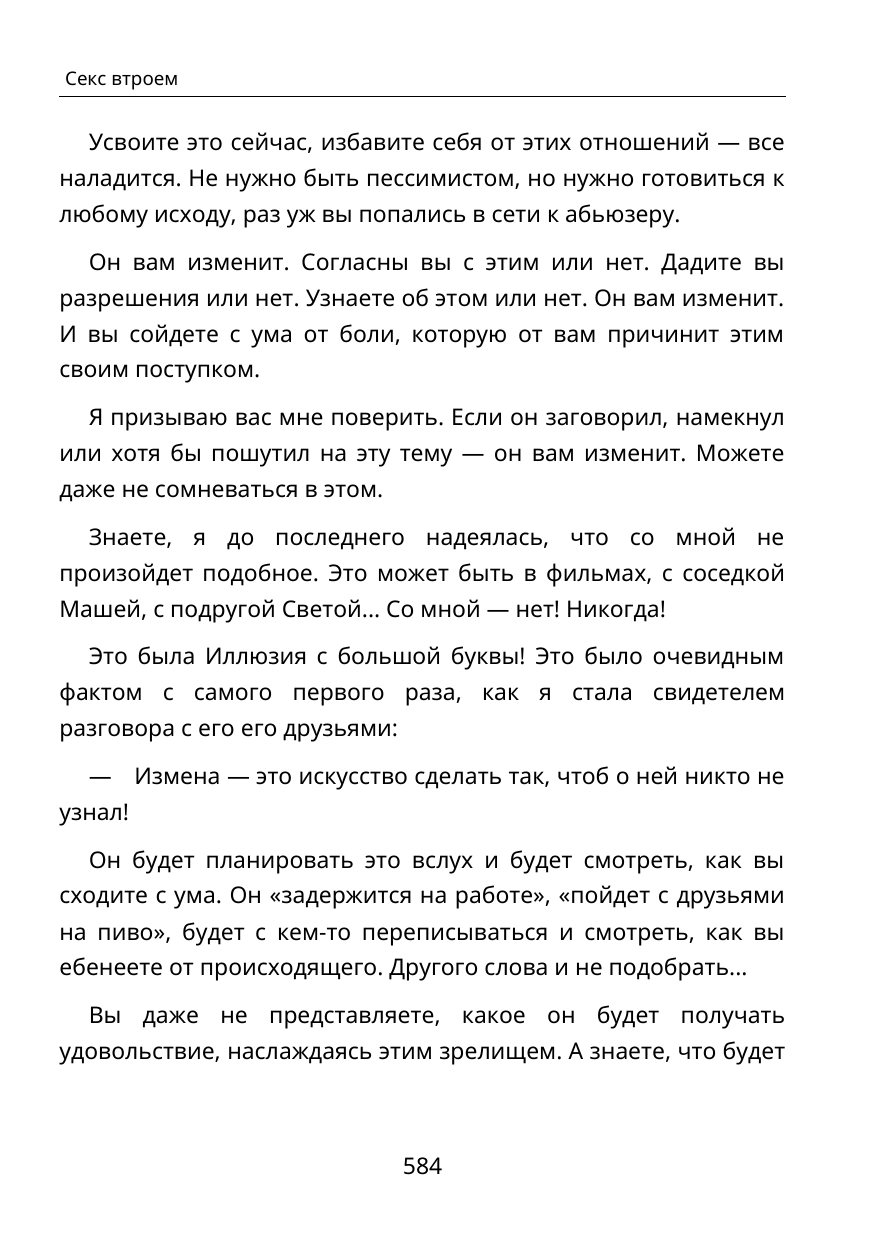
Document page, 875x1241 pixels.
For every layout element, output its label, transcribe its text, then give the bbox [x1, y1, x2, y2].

text Знаете, я до последнего надеялась, что со мной не произойдет подобное. Это может быть в фильмах, с соседкой Машей, с подругой Светой... Со мной — нет! Никогда! [59, 521, 786, 624]
text Усвоите это сейчас, избавите себя от этих отношений — все наладится. Не нужно быть пессимистом, но нужно готовиться к любому исходу, раз уж вы попались в сети к абьюзеру. [59, 126, 786, 229]
text Он будет планировать это вслух и будет смотреть, как вы сходите с ума. Он «задержится на работе», «пойдет с друзьями на пиво», будет с кем-то переписываться и смотреть, как вы ебенеете от происходящего. Другого слова и не подобрать... [59, 843, 786, 983]
text Это была Иллюзия с большой буквы! Это было очевидным фактом с самого первого раза, как я стала свидетелем разговора с его его друзьями: [59, 640, 786, 743]
list Измена — это искусство сделать так, чтоб о ней никто не узнал! [59, 760, 786, 827]
text Вы даже не представляете, какое он будет получать удовольствие, наслаждаясь этим зрелищем. А знаете, что будет [59, 999, 786, 1066]
text Он вам изменит. Согласны вы с этим или нет. Дадите вы разрешения или нет. Узнаете об этом или нет. Он вам изменит. И вы сойдете с ума от боли, которую от вам причинит этим своим поступком. [59, 246, 786, 385]
text Я призываю вас мне поверить. Если он заговорил, намекнул или хотя бы пошутил на эту тему — он вам изменит. Можете даже не сомневаться в этом. [59, 401, 786, 504]
